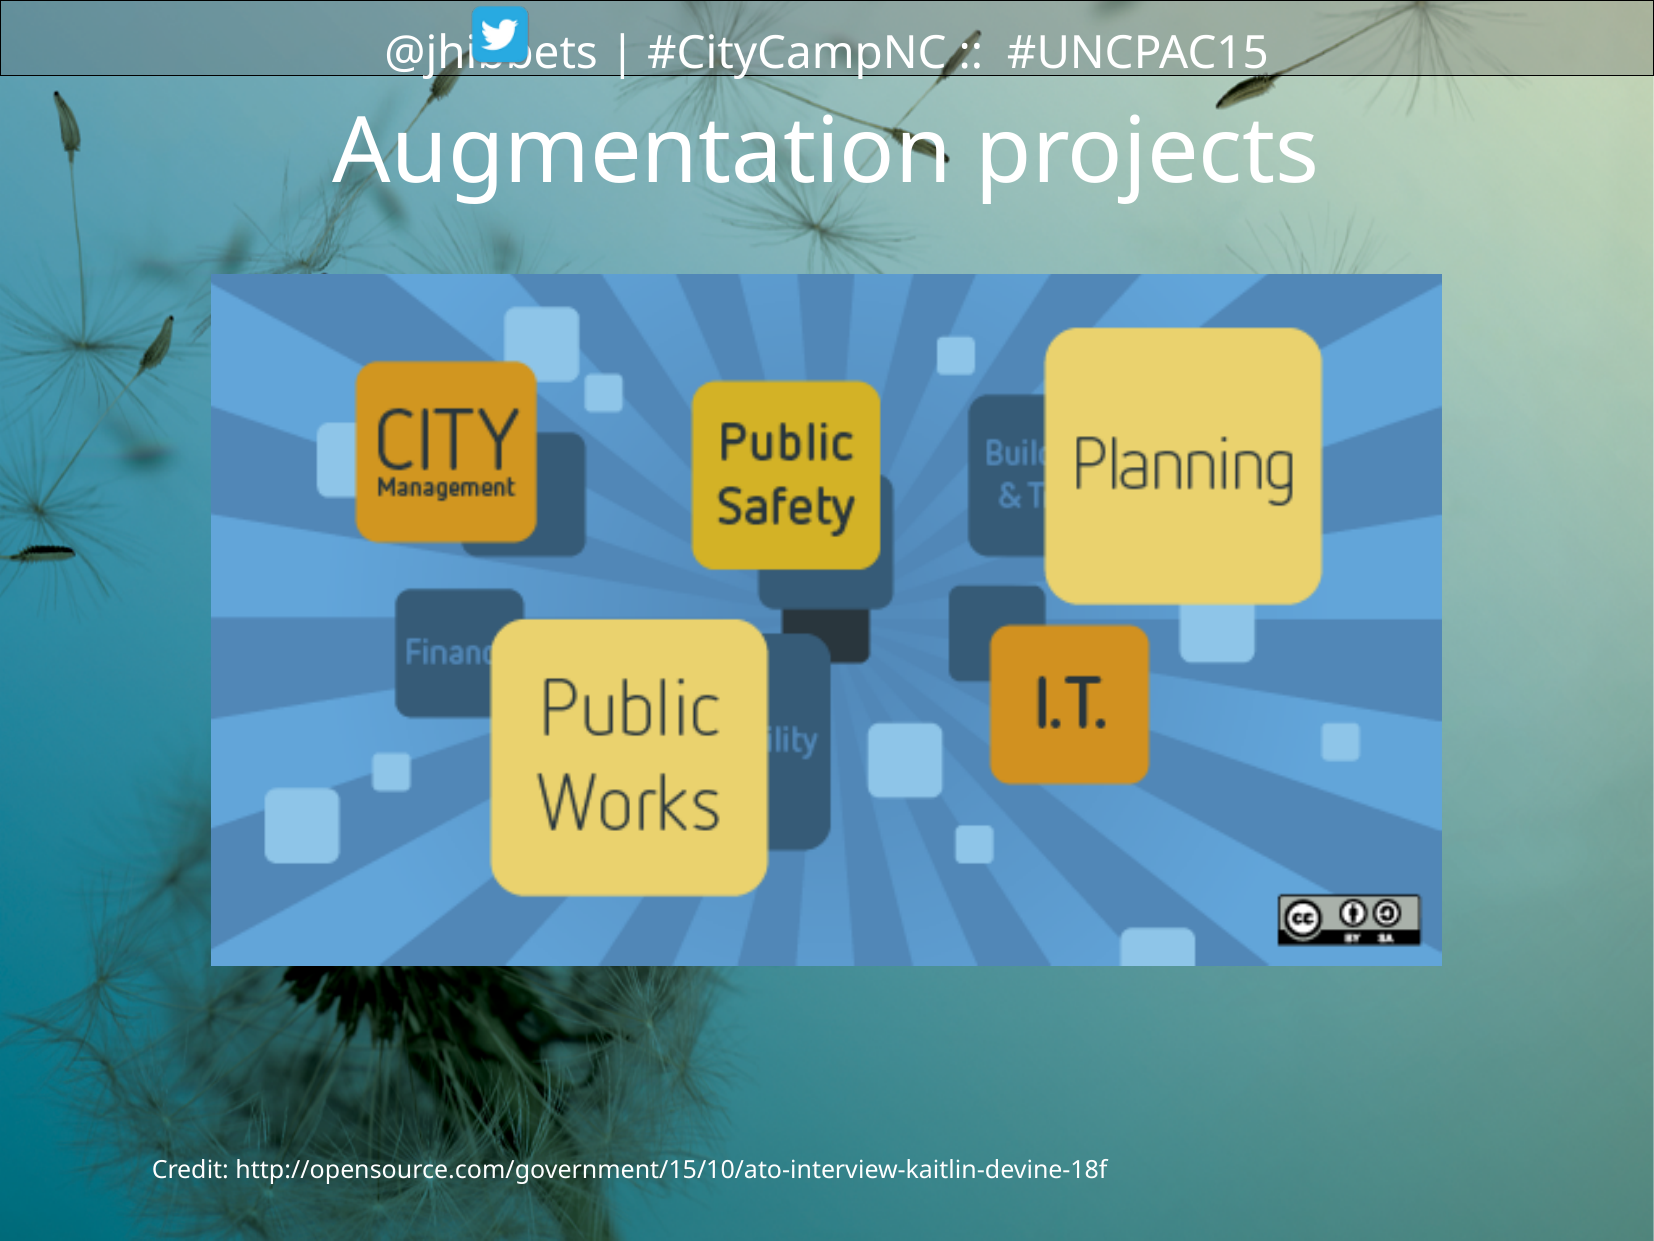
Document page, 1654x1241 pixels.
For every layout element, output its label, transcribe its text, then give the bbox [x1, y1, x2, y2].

picture [470, 5, 531, 43]
text_box Credit: http://opensource.com/government/15/10/ato-interview-kaitlin-devine-18f [137, 1144, 1123, 1185]
title Augmentation projects [82, 43, 1571, 251]
picture [0, 76, 1654, 1241]
